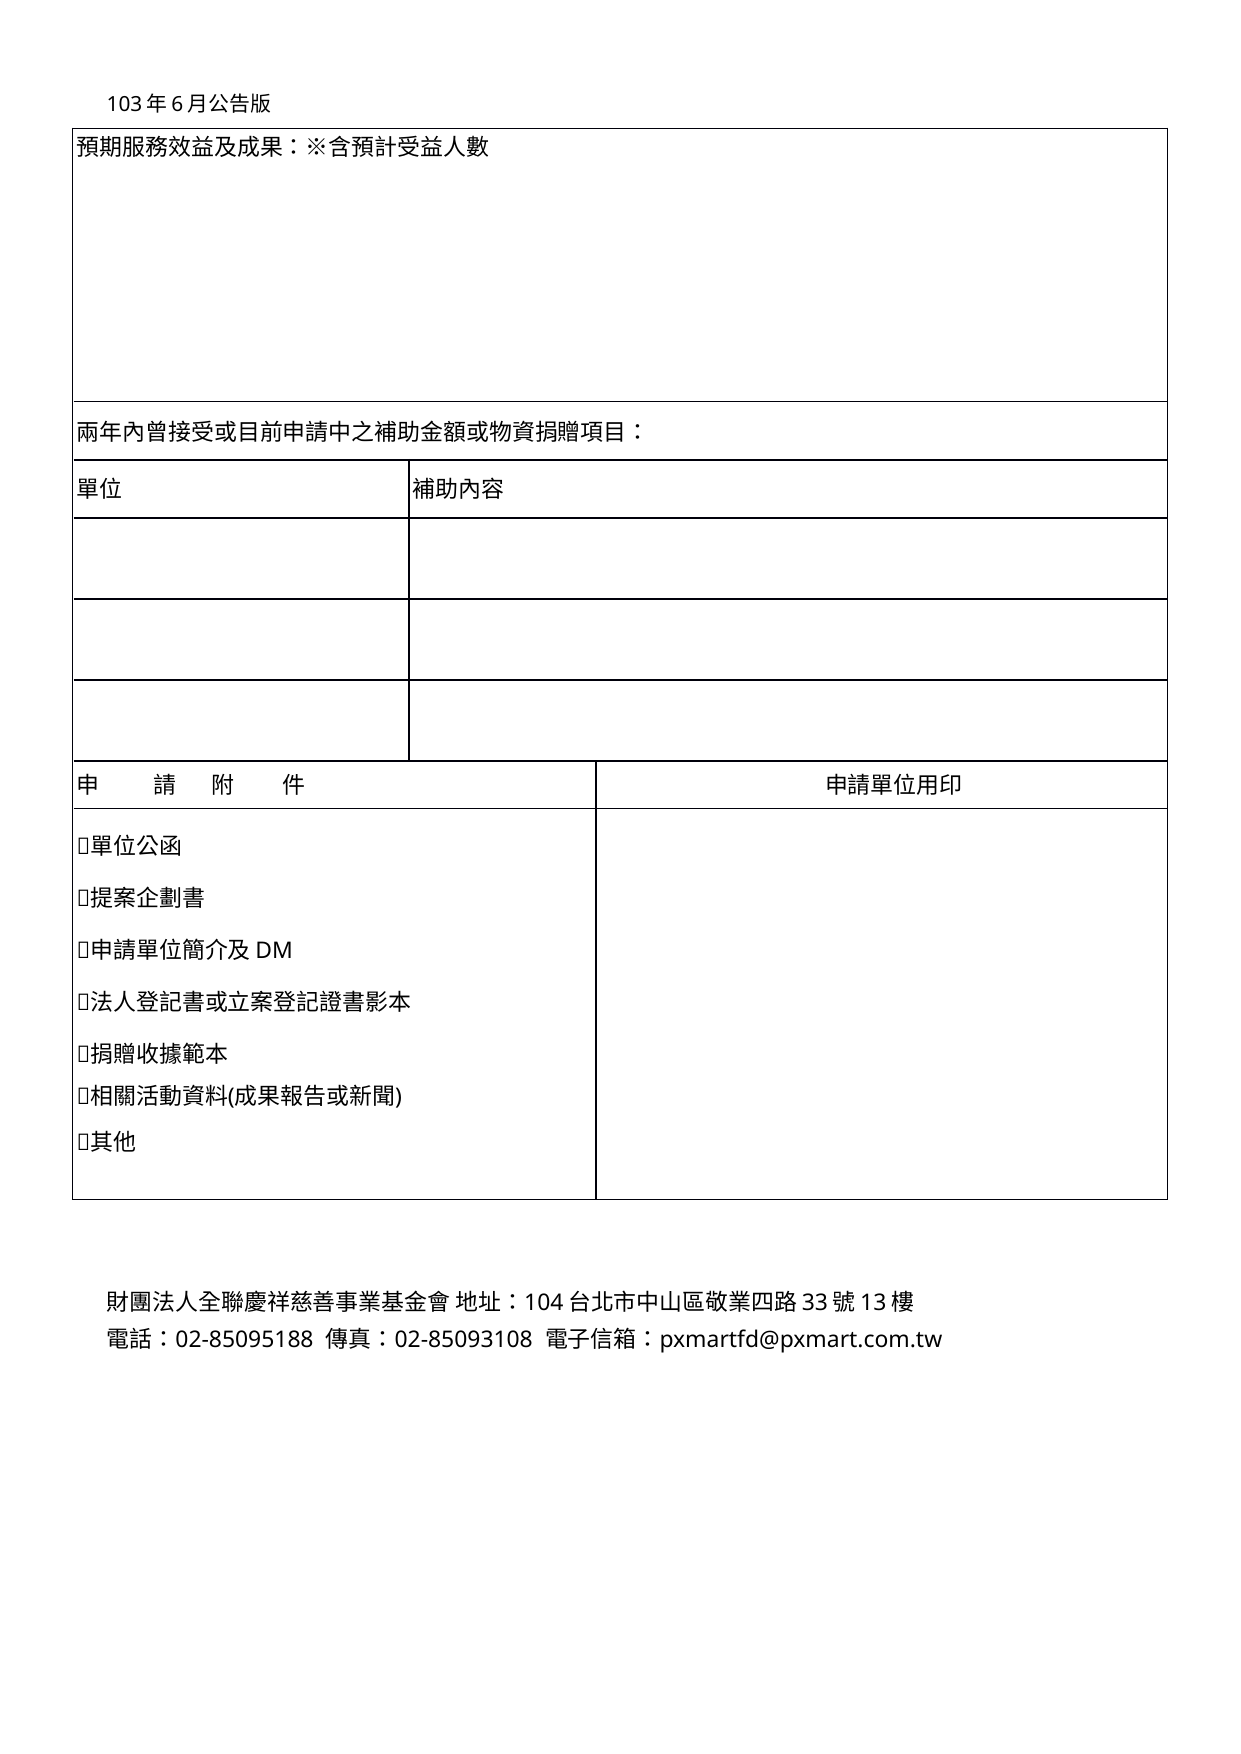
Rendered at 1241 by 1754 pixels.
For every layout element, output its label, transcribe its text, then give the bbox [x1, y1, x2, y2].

table_cell [410, 681, 1167, 760]
text 財團法人全聯慶祥慈善事業基金會 地址：104台北市中山區敬業四路33號13樓 [106, 1275, 1134, 1313]
table_cell 申請單位用印 [597, 762, 1167, 807]
table_cell [73, 599, 408, 679]
table_cell [73, 518, 408, 598]
table_cell 單位 [73, 460, 408, 517]
table_cell 補助內容 [410, 461, 1167, 517]
table_cell [410, 600, 1167, 679]
table_cell 單位公函 提案企劃書 申請單位簡介及DM 法人登記書或立案登記證書影本 捐贈收據範本 相關活動資料(成果報告或新聞) 其他 [73, 809, 595, 1199]
table_cell 兩年內曾接受或目前申請中之補助金額或物資捐贈項目： [73, 402, 1167, 459]
table_cell 申 請 附 件 [73, 761, 595, 807]
table_cell 預期服務效益及成果：※含預計受益人數 [73, 129, 1167, 401]
table_cell [73, 680, 408, 760]
table_cell [597, 809, 1167, 1199]
text 電話：02-85095188 傳真：02-85093108 電子信箱：pxmartfd@pxmart.com.tw [106, 1313, 1134, 1350]
table_cell [410, 519, 1167, 598]
